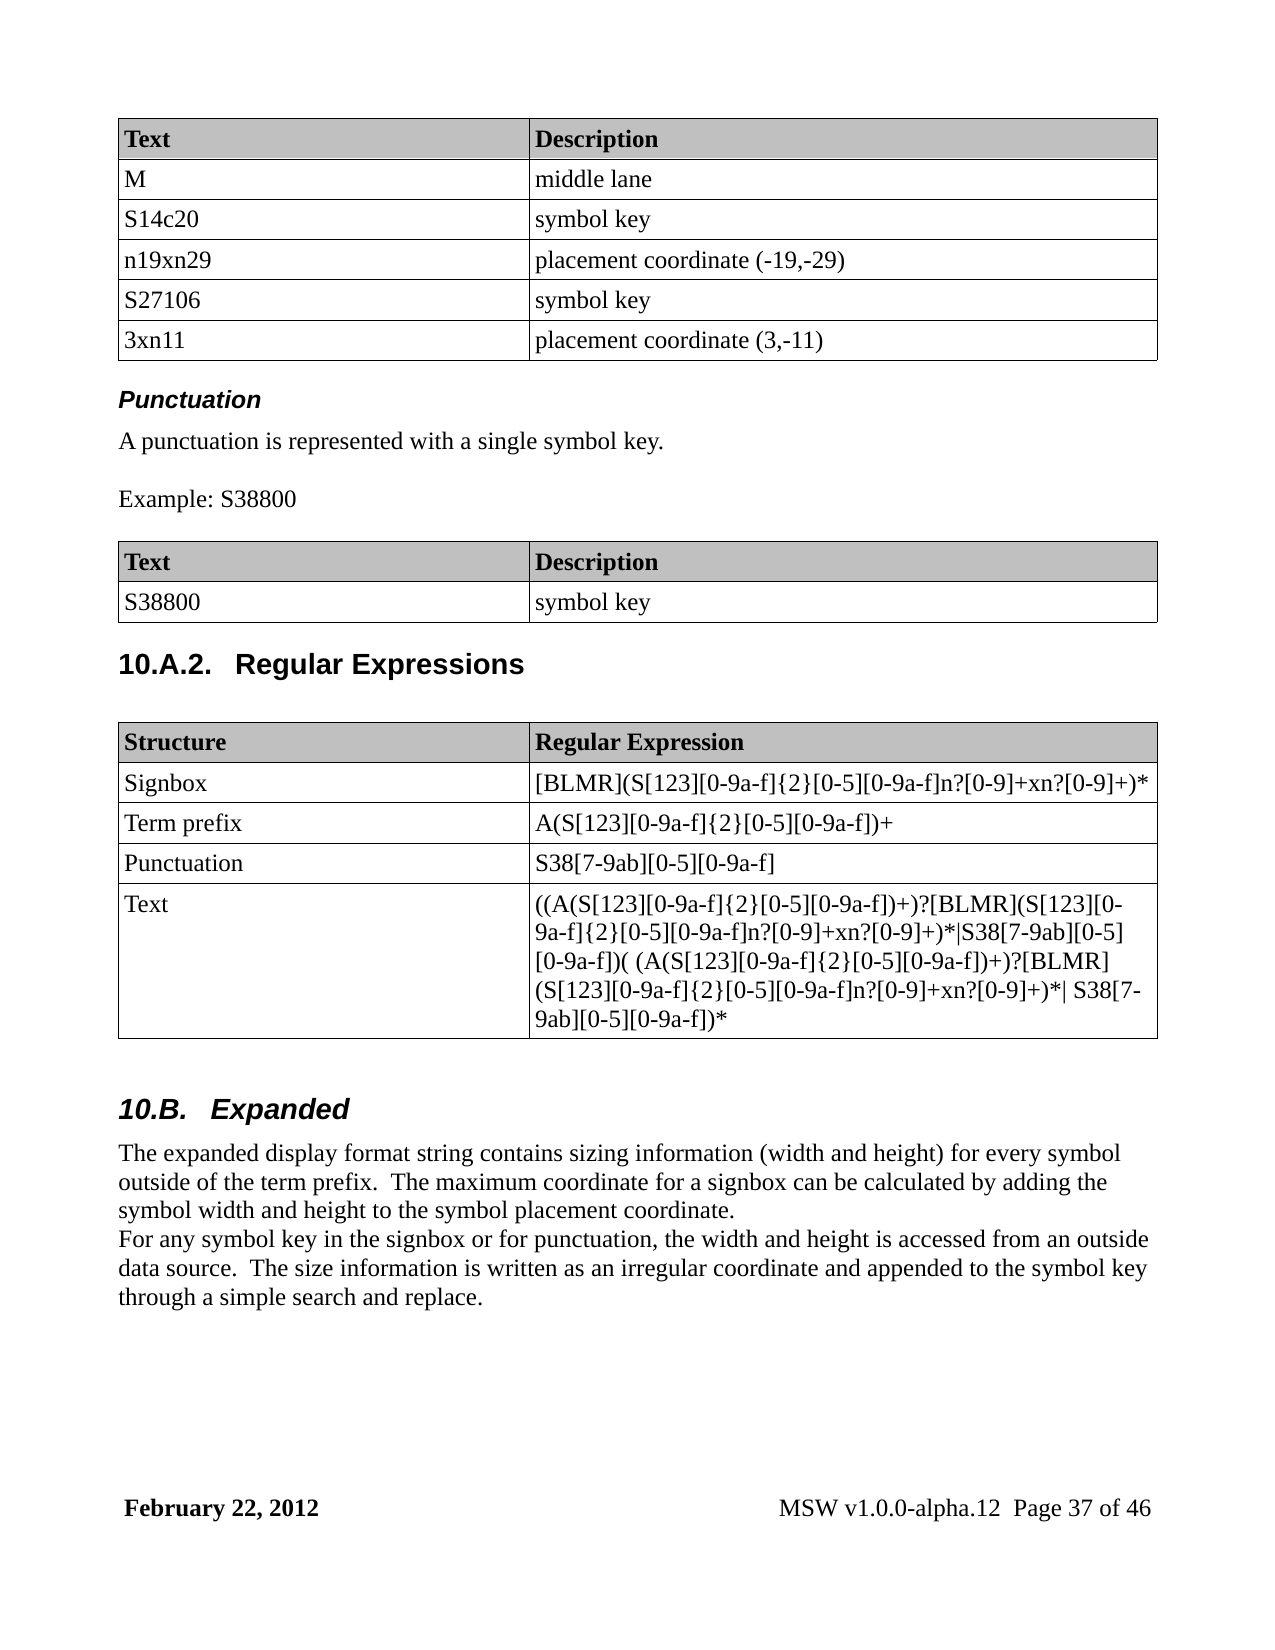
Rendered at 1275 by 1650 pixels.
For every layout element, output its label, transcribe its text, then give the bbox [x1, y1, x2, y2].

text For any symbol key in the signbox or for punctuation, the width and height is accessed from an outside data source. The size information is written as an irregular coordinate and appended to the symbol key through a simple search and replace. [118, 1224, 1157, 1311]
table_cell symbol key [530, 280, 1157, 320]
table_cell M [119, 160, 529, 199]
table_cell Term prefix [119, 803, 529, 843]
table_header Regular Expression [530, 723, 1157, 762]
table_header Structure [119, 723, 529, 762]
subtitle Expanded [118, 1092, 1157, 1126]
table_cell 3xn11 [119, 321, 529, 360]
text Example: S38800 [118, 484, 1157, 512]
table_cell S27106 [119, 280, 529, 320]
table_cell Signbox [119, 763, 529, 802]
text A punctuation is represented with a single symbol key. [118, 426, 1157, 455]
table_cell middle lane [530, 160, 1157, 199]
table_cell [BLMR](S[123][0-9a-f]{2}[0-5][0-9a-f]n?[0-9]+xn?[0-9]+)* [530, 763, 1157, 802]
table_cell n19xn29 [119, 240, 529, 279]
table_cell symbol key [530, 200, 1157, 239]
table_header Text [119, 119, 529, 158]
table_header Text [119, 542, 529, 581]
table_header Description [530, 542, 1157, 581]
subtitle Regular Expressions [118, 647, 1157, 680]
text The expanded display format string contains sizing information (width and height) for every symbol outside of the term prefix. The maximum coordinate for a signbox can be calculated by adding the symbol width and height to the symbol placement coordinate. [118, 1138, 1157, 1224]
table_cell ((A(S[123][0-9a-f]{2}[0-5][0-9a-f])+)?[BLMR](S[123][0-9a-f]{2}[0-5][0-9a-f]n?[0-9]+xn?[0-9]+)*|S38[7-9ab][0-5][0-9a-f])( (A(S[123][0-9a-f]{2}[0-5][0-9a-f])+)?[BLMR](S[123][0-9a-f]{2}[0-5][0-9a-f]n?[0-9]+xn?[0-9]+)*| S38[7-9ab][0-5][0-9a-f])* [530, 884, 1157, 1038]
subtitle Punctuation [118, 385, 1157, 414]
table_cell S38[7-9ab][0-5][0-9a-f] [530, 844, 1157, 883]
table_cell placement coordinate (3,-11) [530, 321, 1157, 360]
table_cell A(S[123][0-9a-f]{2}[0-5][0-9a-f])+ [530, 803, 1157, 843]
table_cell symbol key [530, 582, 1157, 622]
table_cell Punctuation [119, 844, 529, 883]
table_cell S14c20 [119, 200, 529, 239]
table_header Description [530, 119, 1157, 158]
table_cell S38800 [119, 582, 529, 622]
table_cell Text [119, 884, 529, 1038]
table_cell placement coordinate (-19,-29) [530, 240, 1157, 279]
